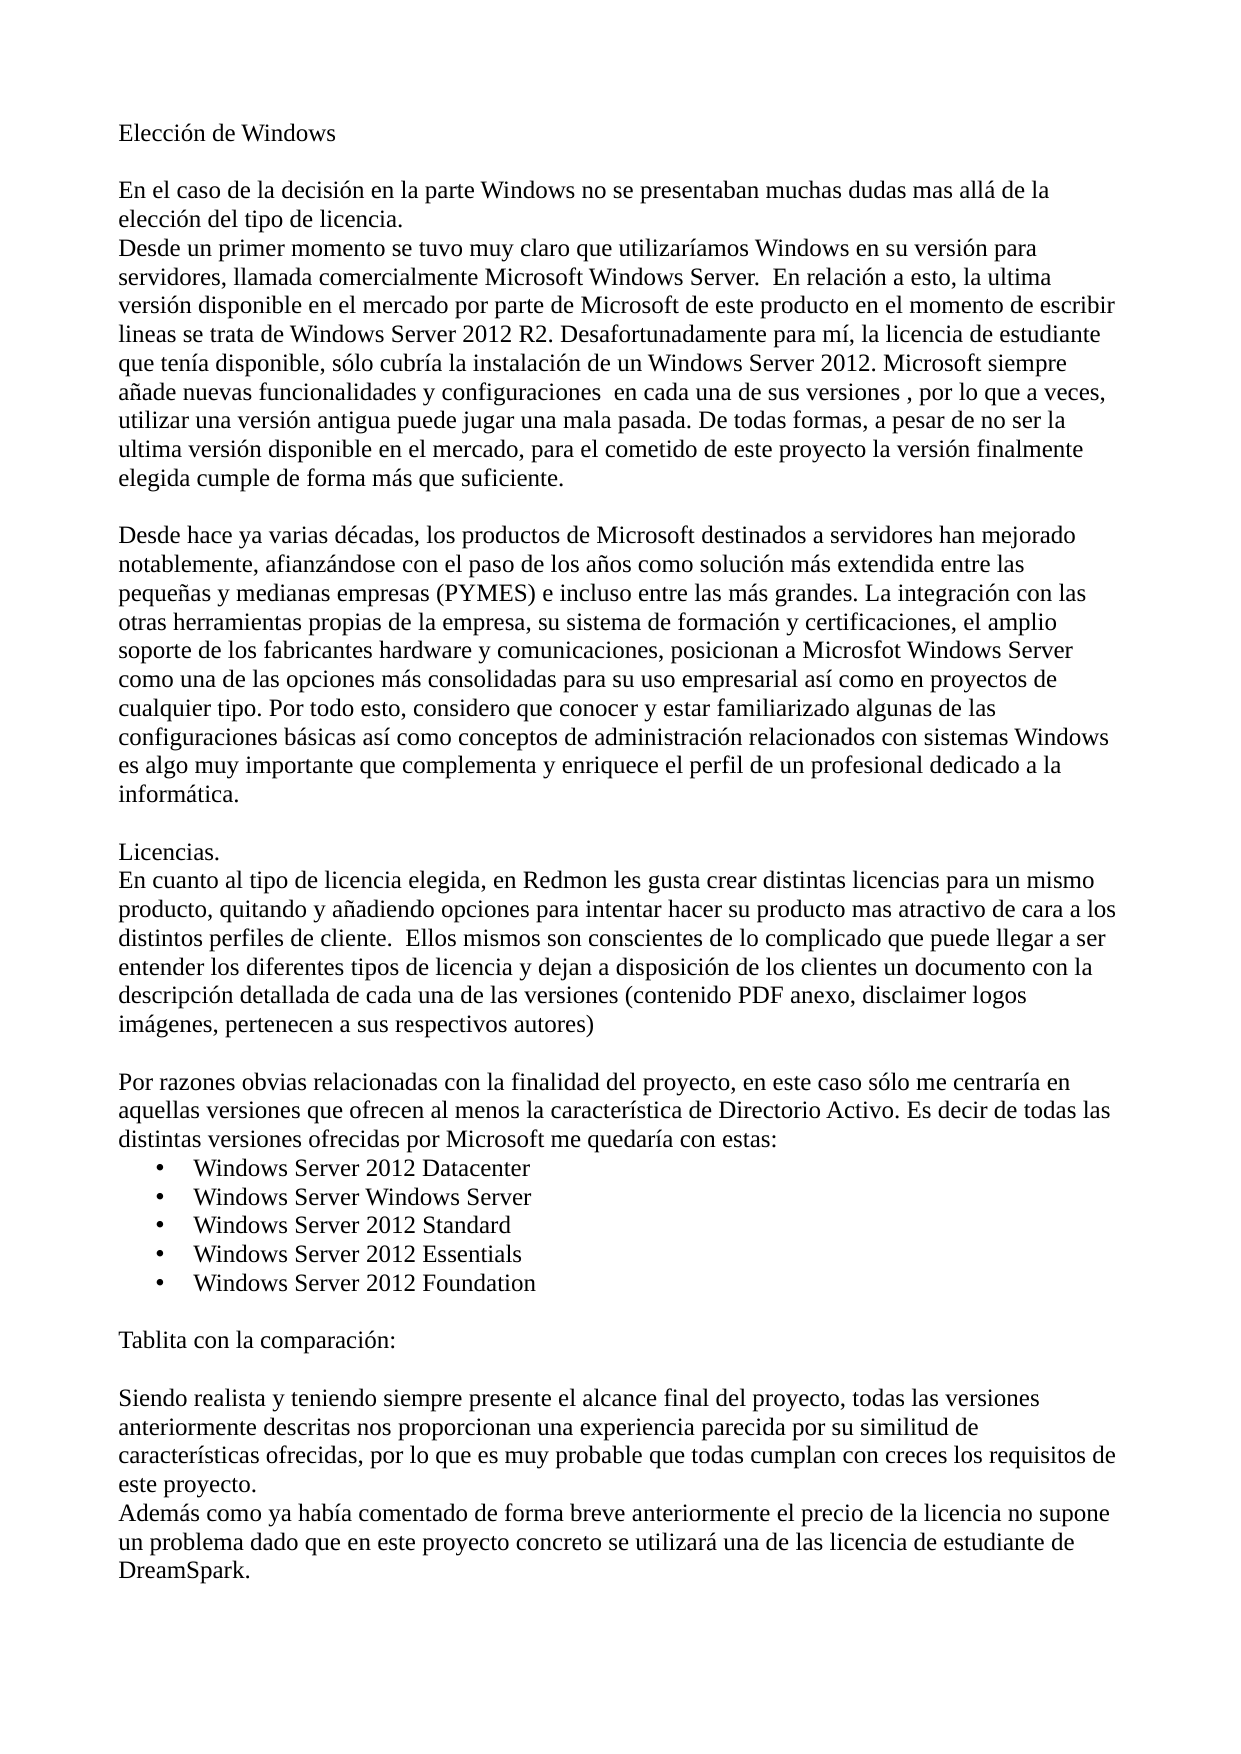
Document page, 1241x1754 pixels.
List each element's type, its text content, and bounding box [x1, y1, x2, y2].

text En el caso de la decisión en la parte Windows no se presentaban muchas dudas mas allá de la elección del tipo de licencia. [118, 176, 1122, 233]
list Windows Server 2012 Datacenter [156, 1153, 1122, 1182]
text Siendo realista y teniendo siempre presente el alcance final del proyecto, todas las versiones anteriormente descritas nos proporcionan una experiencia parecida por su similitud de características ofrecidas, por lo que es muy probable que todas cumplan con creces los requisitos de este proyecto. [118, 1383, 1122, 1498]
text Desde un primer momento se tuvo muy claro que utilizaríamos Windows en su versión para servidores, llamada comercialmente Microsoft Windows Server. En relación a esto, la ultima versión disponible en el mercado por parte de Microsoft de este producto en el momento de escribir lineas se trata de Windows Server 2012 R2. Desafortunadamente para mí, la licencia de estudiante que tenía disponible, sólo cubría la instalación de un Windows Server 2012. Microsoft siempre añade nuevas funcionalidades y configuraciones en cada una de sus versiones , por lo que a veces, utilizar una versión antigua puede jugar una mala pasada. De todas formas, a pesar de no ser la ultima versión disponible en el mercado, para el cometido de este proyecto la versión finalmente elegida cumple de forma más que suficiente. [118, 233, 1122, 492]
list Windows Server 2012 Standard [156, 1211, 1122, 1239]
text Por razones obvias relacionadas con la finalidad del proyecto, en este caso sólo me centraría en aquellas versiones que ofrecen al menos la característica de Directorio Activo. Es decir de todas las distintas versiones ofrecidas por Microsoft me quedaría con estas: [118, 1067, 1122, 1153]
text Tablita con la comparación: [118, 1326, 1122, 1354]
text Elección de Windows [118, 118, 1122, 147]
text Desde hace ya varias décadas, los productos de Microsoft destinados a servidores han mejorado notablemente, afianzándose con el paso de los años como solución más extendida entre las pequeñas y medianas empresas (PYMES) e incluso entre las más grandes. La integración con las otras herramientas propias de la empresa, su sistema de formación y certificaciones, el amplio soporte de los fabricantes hardware y comunicaciones, posicionan a Microsfot Windows Server como una de las opciones más consolidadas para su uso empresarial así como en proyectos de cualquier tipo. Por todo esto, considero que conocer y estar familiarizado algunas de las configuraciones básicas así como conceptos de administración relacionados con sistemas Windows es algo muy importante que complementa y enriquece el perfil de un profesional dedicado a la informática. [118, 521, 1122, 808]
list Windows Server 2012 Foundation [156, 1268, 1122, 1297]
list Windows Server 2012 Essentials [156, 1239, 1122, 1268]
text En cuanto al tipo de licencia elegida, en Redmon les gusta crear distintas licencias para un mismo producto, quitando y añadiendo opciones para intentar hacer su producto mas atractivo de cara a los distintos perfiles de cliente. Ellos mismos son conscientes de lo complicado que puede llegar a ser entender los diferentes tipos de licencia y dejan a disposición de los clientes un documento con la descripción detallada de cada una de las versiones (contenido PDF anexo, disclaimer logos imágenes, pertenecen a sus respectivos autores) [118, 866, 1122, 1038]
text Licencias. [118, 837, 1122, 866]
text Además como ya había comentado de forma breve anteriormente el precio de la licencia no supone un problema dado que en este proyecto concreto se utilizará una de las licencia de estudiante de DreamSpark. [118, 1498, 1122, 1584]
list Windows Server Windows Server [156, 1182, 1122, 1211]
